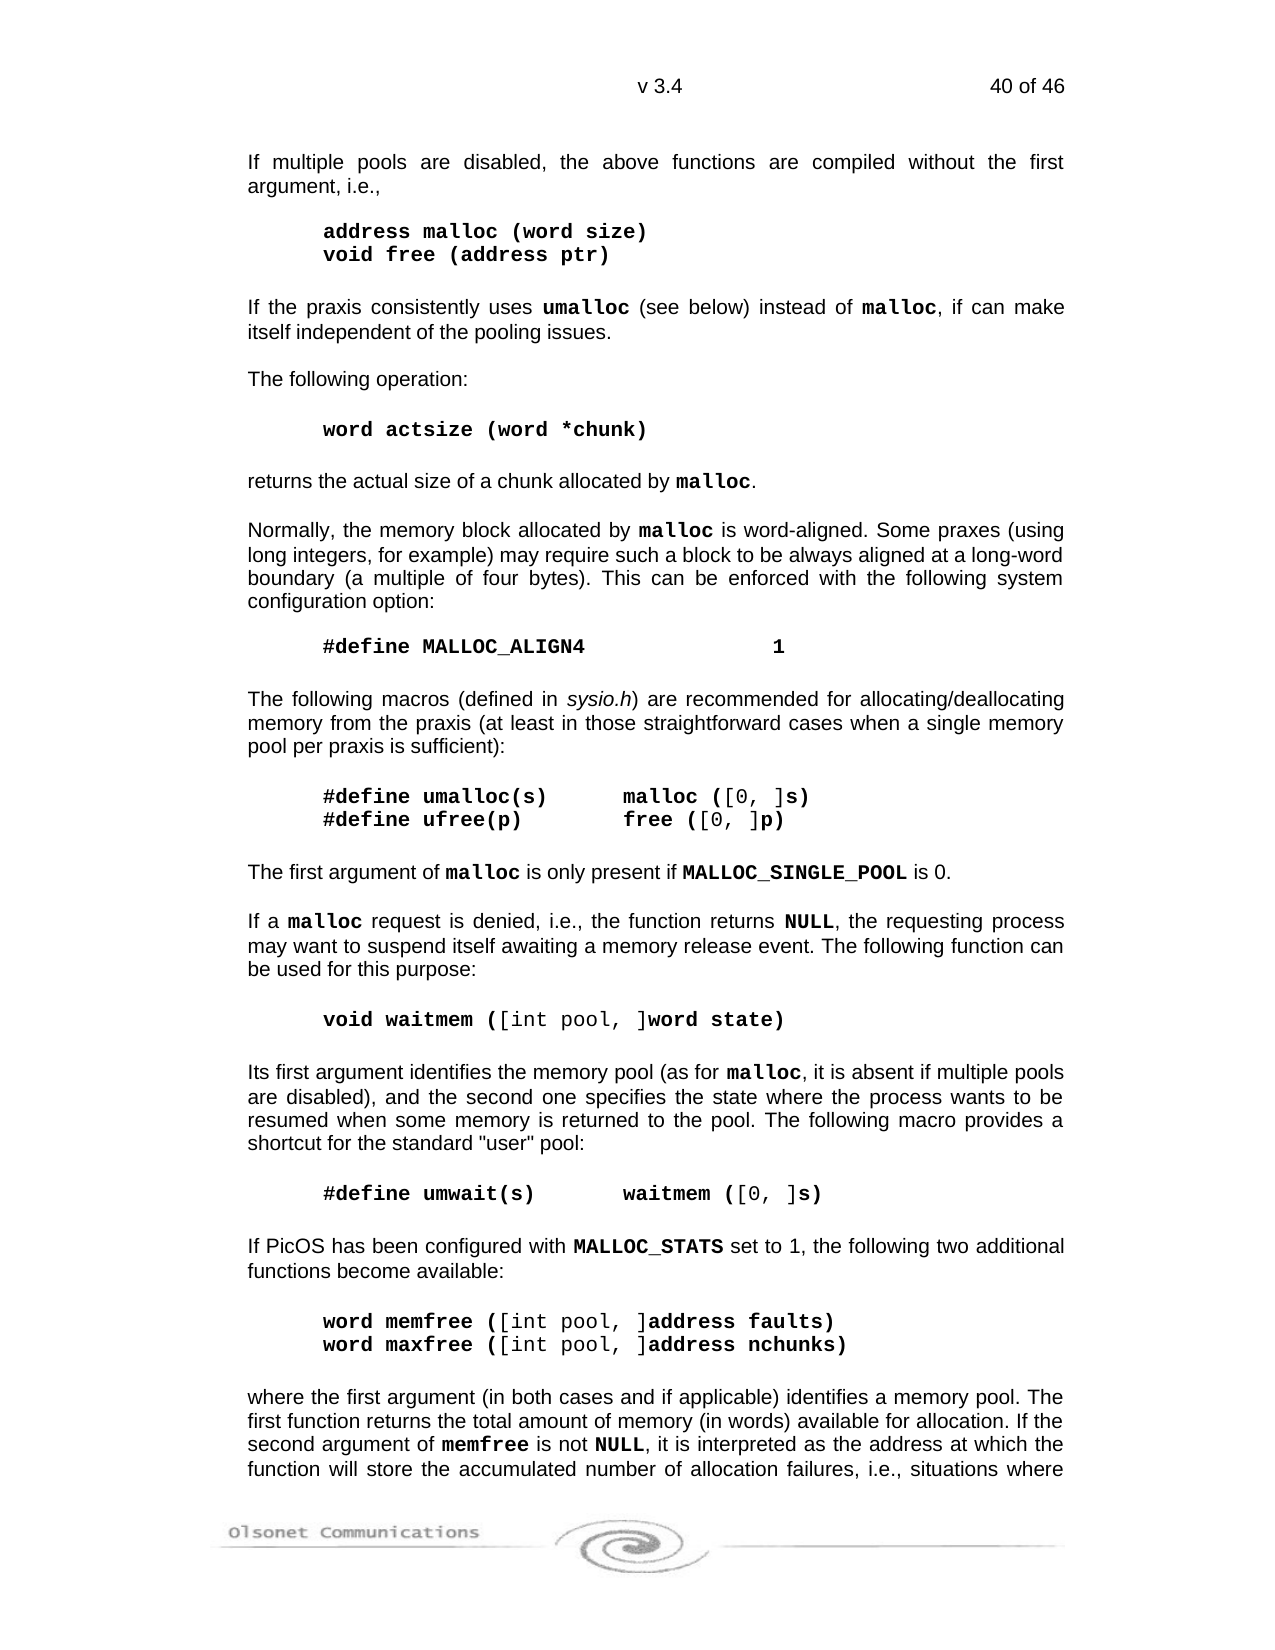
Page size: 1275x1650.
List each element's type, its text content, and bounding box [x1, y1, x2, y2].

text Its first argument identifies the memory pool (as for malloc, it is absent if multiple pools are disabled), and the second one specifies the state where the process wants to be resumed when some memory is returned to the pool. The following macro provides a shortcut for the standard "user" pool: [247, 1060, 1065, 1155]
text #define umalloc(s) malloc ([0, ]s) [248, 786, 1065, 809]
picture [210, 1504, 1065, 1596]
text If the praxis consistently uses umalloc (see below) instead of malloc, if can make itself independent of the pooling issues. [247, 296, 1065, 344]
text where the first argument (in both cases and if applicable) identifies a memory pool. The first function returns the total amount of memory (in words) available for allocation. If the second argument of memfree is not NULL, it is interpreted as the address at which the function will store the accumulated number of allocation failures, i.e., situations where [247, 1386, 1065, 1481]
text The first argument of malloc is only present if MALLOC_SINGLE_POOL is 0. [247, 861, 1065, 886]
text word memfree ([int pool, ]address faults) [248, 1311, 1065, 1334]
text If multiple pools are disabled, the above functions are compiled without the first argument, i.e., [247, 151, 1065, 197]
text void waitmem ([int pool, ]word state) [248, 1009, 1065, 1032]
text #define MALLOC_ALIGN4 1 [247, 636, 1065, 660]
text returns the actual size of a chunk allocated by malloc. [247, 470, 1065, 495]
text If a malloc request is denied, i.e., the function returns NULL, the requesting process may want to suspend itself awaiting a memory release event. The following function can be used for this purpose: [247, 909, 1065, 981]
text The following macros (defined in sysio.h) are recommended for allocating/deallocating memory from the praxis (at least in those straightforward cases when a single memory pool per praxis is sufficient): [247, 688, 1065, 758]
text #define ufree(p) free ([0, ]p) [248, 809, 1065, 833]
text address malloc (word size) [248, 221, 1065, 244]
text word maxfree ([int pool, ]address nchunks) [248, 1334, 1065, 1358]
text void free (address ptr) [248, 244, 1065, 268]
text If PicOS has been configured with MALLOC_STATS set to 1, the following two additional functions become available: [247, 1234, 1065, 1283]
text The following operation: [247, 367, 1065, 391]
text Normally, the memory block allocated by malloc is word-aligned. Some praxes (using long integers, for example) may require such a block to be always aligned at a long-word boundary (a multiple of four bytes). This can be enforced with the following system configuration option: [247, 518, 1065, 613]
text word actsize (word *chunk) [248, 418, 1065, 442]
text #define umwait(s) waitmem ([0, ]s) [248, 1183, 1065, 1207]
